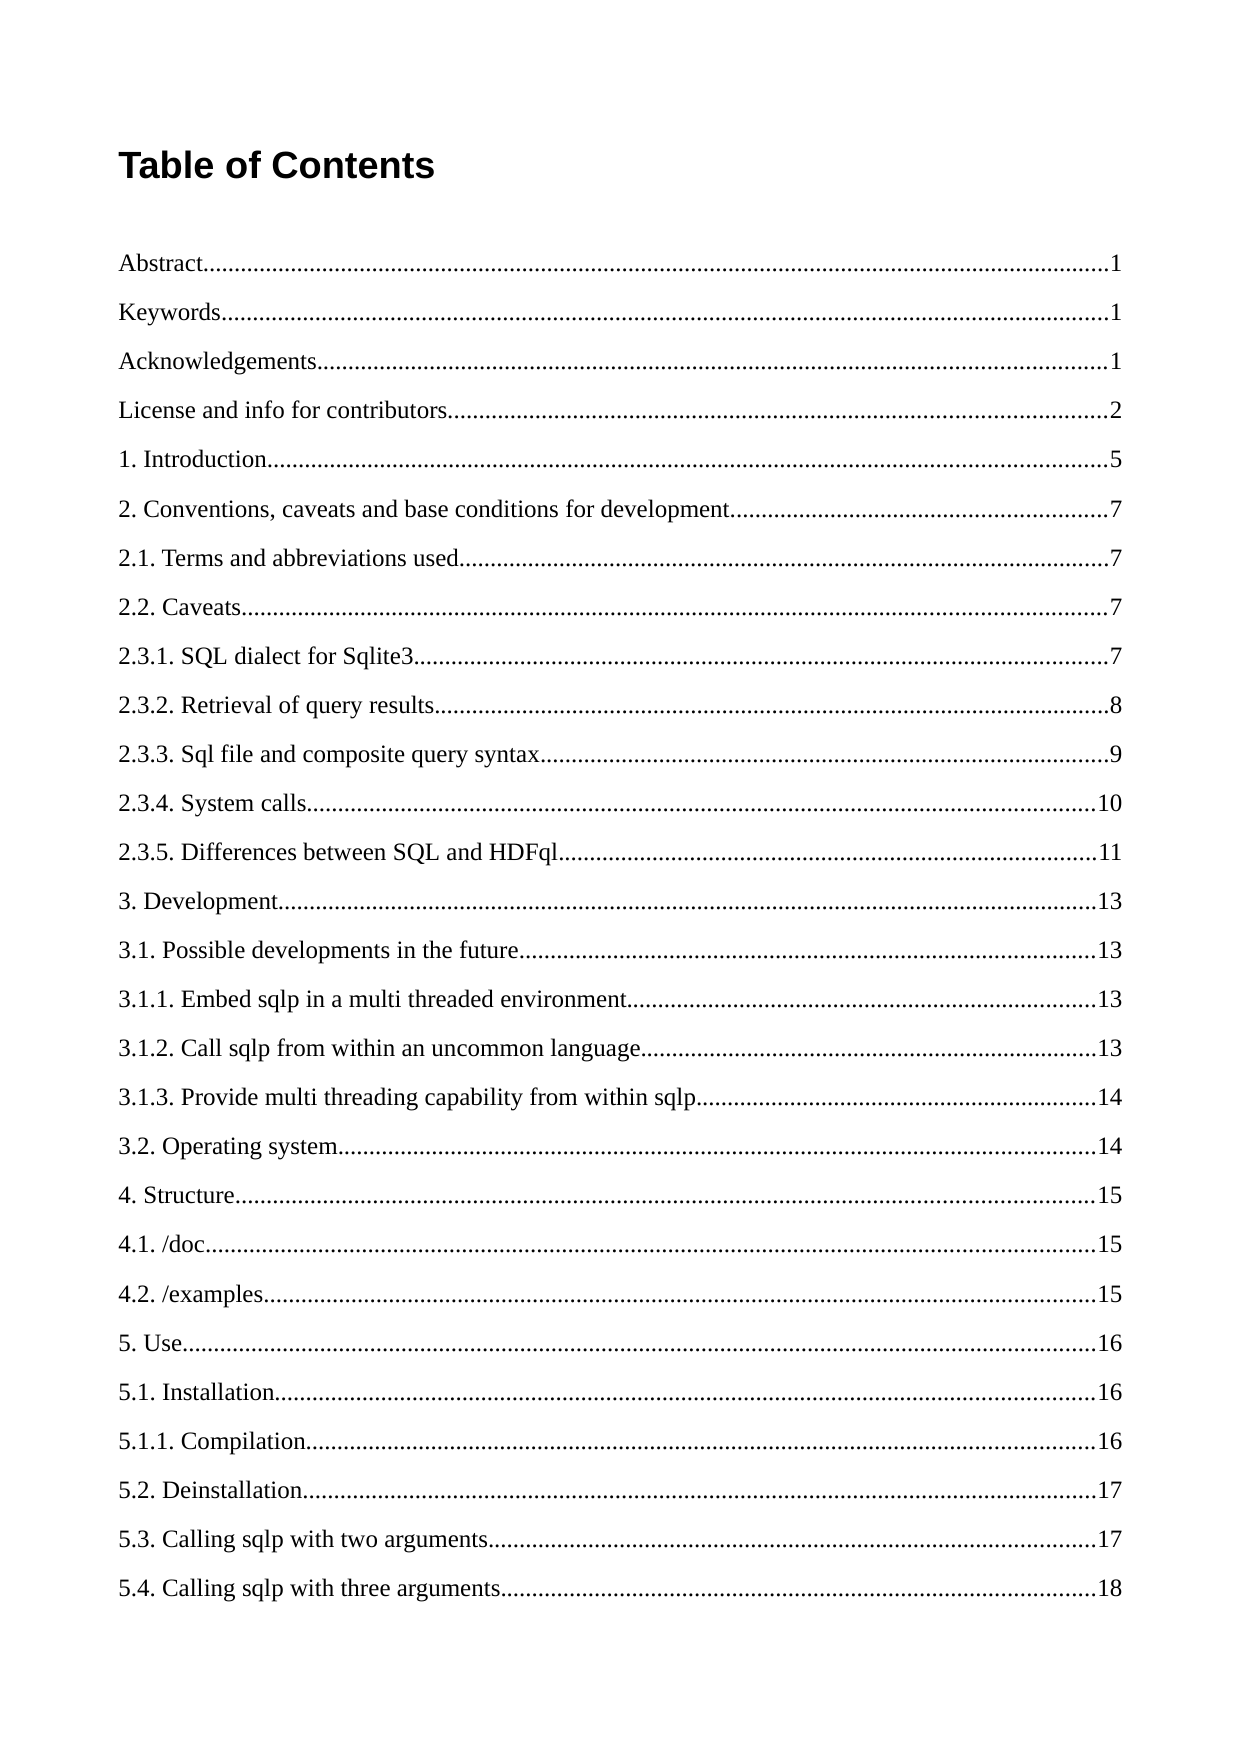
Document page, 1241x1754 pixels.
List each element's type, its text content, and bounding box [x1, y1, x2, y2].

text 5.1. Installation 16 [118, 1377, 1122, 1406]
text 4.1. /doc 15 [118, 1229, 1122, 1258]
text 5.4. Calling sqlp with three arguments. 18 [118, 1573, 1122, 1602]
text 1. Introduction. 5 [118, 444, 1122, 473]
text 3.2. Operating system. 14 [118, 1131, 1122, 1160]
text 4. Structure 15 [118, 1181, 1122, 1209]
text 2.3.3. Sql file and composite query syntax. 9 [118, 739, 1122, 768]
text 5.2. Deinstallation 17 [118, 1475, 1122, 1504]
text 2.3.5. Differences between SQL and HDFql. 11 [118, 837, 1122, 866]
text Keywords. 1 [118, 297, 1122, 326]
text 3.1.2. Call sqlp from within an uncommon language. 13 [118, 1033, 1122, 1062]
text License and info for contributors. 2 [118, 396, 1122, 424]
text 3.1.1. Embed sqlp in a multi threaded environment. 13 [118, 984, 1122, 1013]
text 2.3.4. System calls. 10 [118, 788, 1122, 817]
text 3.1. Possible developments in the future. 13 [118, 935, 1122, 964]
text 3. Development. 13 [118, 886, 1122, 915]
text 4.2. /examples 15 [118, 1279, 1122, 1307]
text 2.3.2. Retrieval of query results. 8 [118, 690, 1122, 719]
text 2.3.1. SQL dialect for Sqlite3. 7 [118, 641, 1122, 669]
text 5.1.1. Compilation 16 [118, 1426, 1122, 1454]
text 2. Conventions, caveats and base conditions for development. 7 [118, 494, 1122, 522]
text 2.1. Terms and abbreviations used. 7 [118, 543, 1122, 571]
subtitle Table of Contents [118, 143, 1122, 187]
text Acknowledgements. 1 [118, 346, 1122, 375]
text Abstract. 1 [118, 248, 1122, 277]
text 5. Use 16 [118, 1328, 1122, 1356]
text 5.3. Calling sqlp with two arguments. 17 [118, 1524, 1122, 1553]
text 3.1.3. Provide multi threading capability from within sqlp. 14 [118, 1082, 1122, 1111]
text 2.2. Caveats. 7 [118, 592, 1122, 621]
